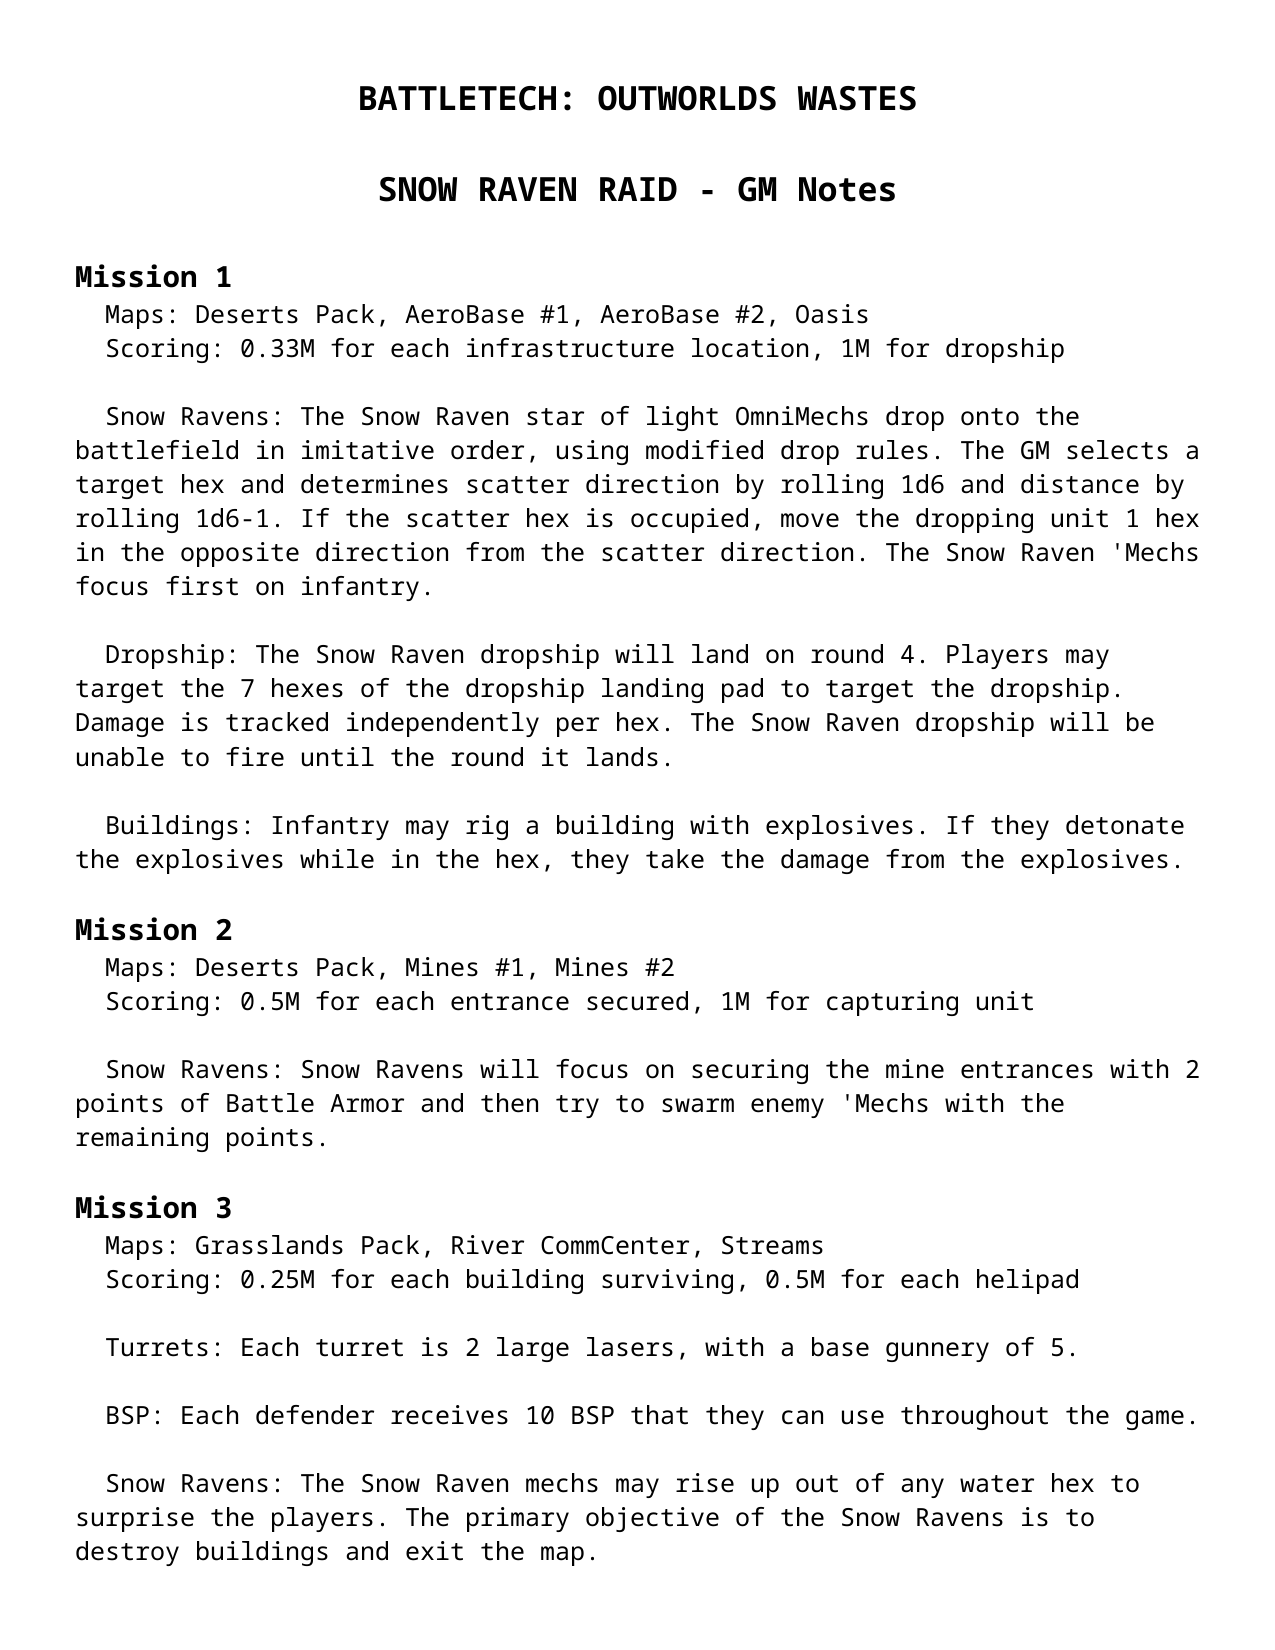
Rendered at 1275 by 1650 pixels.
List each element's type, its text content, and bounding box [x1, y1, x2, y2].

text Scoring: 0.25M for each building surviving, 0.5M for each helipad [75, 1261, 1200, 1295]
text Scoring: 0.5M for each entrance secured, 1M for capturing unit [75, 983, 1200, 1017]
subtitle Mission 2 [75, 909, 1200, 949]
text Dropship: The Snow Raven dropship will land on round 4. Players may target the 7 hexes of the dropship landing pad to target the dropship. Damage is tracked independently per hex. The Snow Raven dropship will be unable to fire until the round it lands. [75, 637, 1200, 773]
text Scoring: 0.33M for each infrastructure location, 1M for dropship [75, 330, 1200, 364]
text Buildings: Infantry may rig a building with explosives. If they detonate the explosives while in the hex, they take the damage from the explosives. [75, 807, 1200, 875]
text Snow Ravens: The Snow Raven mechs may rise up out of any water hex to surprise the players. The primary objective of the Snow Ravens is to destroy buildings and exit the map. [75, 1466, 1200, 1568]
subtitle Mission 3 [75, 1188, 1200, 1227]
text BSP: Each defender receives 10 BSP that they can use throughout the game. [75, 1398, 1200, 1432]
text Maps: Grasslands Pack, River CommCenter, Streams [75, 1227, 1200, 1261]
text Snow Ravens: The Snow Raven star of light OmniMechs drop onto the battlefield in imitative order, using modified drop rules. The GM selects a target hex and determines scatter direction by rolling 1d6 and distance by rolling 1d6-1. If the scatter hex is occupied, move the dropping unit 1 hex in the opposite direction from the scatter direction. The Snow Raven 'Mechs focus first on infantry. [75, 398, 1200, 603]
subtitle SNOW RAVEN RAID - GM Notes [75, 120, 1200, 211]
subtitle Mission 1 [75, 257, 1200, 296]
text Maps: Deserts Pack, Mines #1, Mines #2 [75, 949, 1200, 983]
text Snow Ravens: Snow Ravens will focus on securing the mine entrances with 2 points of Battle Armor and then try to swarm enemy 'Mechs with the remaining points. [75, 1051, 1200, 1153]
text Maps: Deserts Pack, AeroBase #1, AeroBase #2, Oasis [75, 296, 1200, 330]
subtitle BATTLETECH: OUTWORLDS WASTES [75, 75, 1200, 120]
text Turrets: Each turret is 2 large lasers, with a base gunnery of 5. [75, 1329, 1200, 1363]
